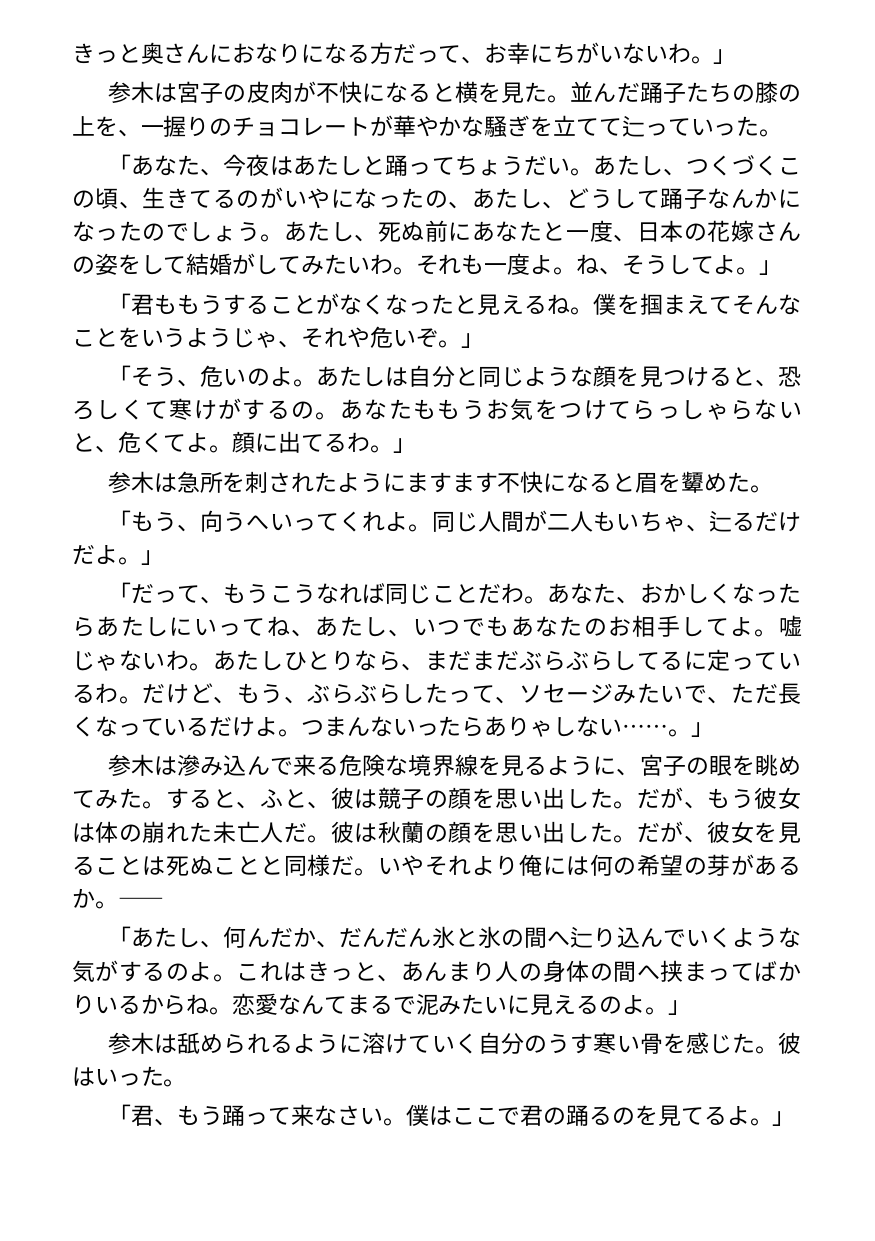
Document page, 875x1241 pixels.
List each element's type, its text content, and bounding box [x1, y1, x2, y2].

text 参木は舐められるように溶けていく自分のうす寒い骨を感じた。彼はいった。 [72, 1026, 802, 1092]
text 「あなた、今夜はあたしと踊ってちょうだい。あたし、つくづくこの頃、生きてるのがいやになったの、あたし、どうして踊子なんかになったのでしょう。あたし、死ぬ前にあなたと一度、日本の花嫁さんの姿をして結婚がしてみたいわ。それも一度よ。ね、そうしてよ。」 [72, 148, 802, 281]
text 「だって、もうこうなれば同じことだわ。あなた、おかしくなったらあたしにいってね、あたし、いつでもあなたのお相手してよ。嘘じゃないわ。あたしひとりなら、まだまだぶらぶらしてるに定っているわ。だけど、もう、ぶらぶらしたって、ソセージみたいで、ただ長くなっているだけよ。つまんないったらありゃしない……。」 [72, 576, 802, 742]
text 参木は宮子の皮肉が不快になると横を見た。並んだ踊子たちの膝の上を、一握りのチョコレートが華やかな騒ぎを立てて辷っていった。 [72, 75, 802, 142]
text 「君、もう踊って来なさい。僕はここで君の踊るのを見てるよ。」 [72, 1098, 802, 1131]
text きっと奥さんにおなりになる方だって、お幸にちがいないわ。」 [72, 36, 802, 69]
text 参木は滲み込んで来る危険な境界線を見るように、宮子の眼を眺めてみた。すると、ふと、彼は競子の顔を思い出した。だが、もう彼女は体の崩れた未亡人だ。彼は秋蘭の顔を思い出した。だが、彼女を見ることは死ぬことと同様だ。いやそれより俺には何の希望の芽があるか。―― [72, 748, 802, 914]
text 「君ももうすることがなくなったと見えるね。僕を掴まえてそんなことをいうようじゃ、それや危いぞ。」 [72, 286, 802, 353]
text 「そう、危いのよ。あたしは自分と同じような顔を見つけると、恐ろしくて寒けがするの。あなたももうお気をつけてらっしゃらないと、危くてよ。顔に出てるわ。」 [72, 359, 802, 458]
text 「あたし、何んだか、だんだん氷と氷の間へ辷り込んでいくような気がするのよ。これはきっと、あんまり人の身体の間へ挟まってばかりいるからね。恋愛なんてまるで泥みたいに見えるのよ。」 [72, 920, 802, 1020]
text 「もう、向うへいってくれよ。同じ人間が二人もいちゃ、辷るだけだよ。」 [72, 504, 802, 570]
text 参木は急所を刺されたようにますます不快になると眉を顰めた。 [72, 464, 802, 498]
